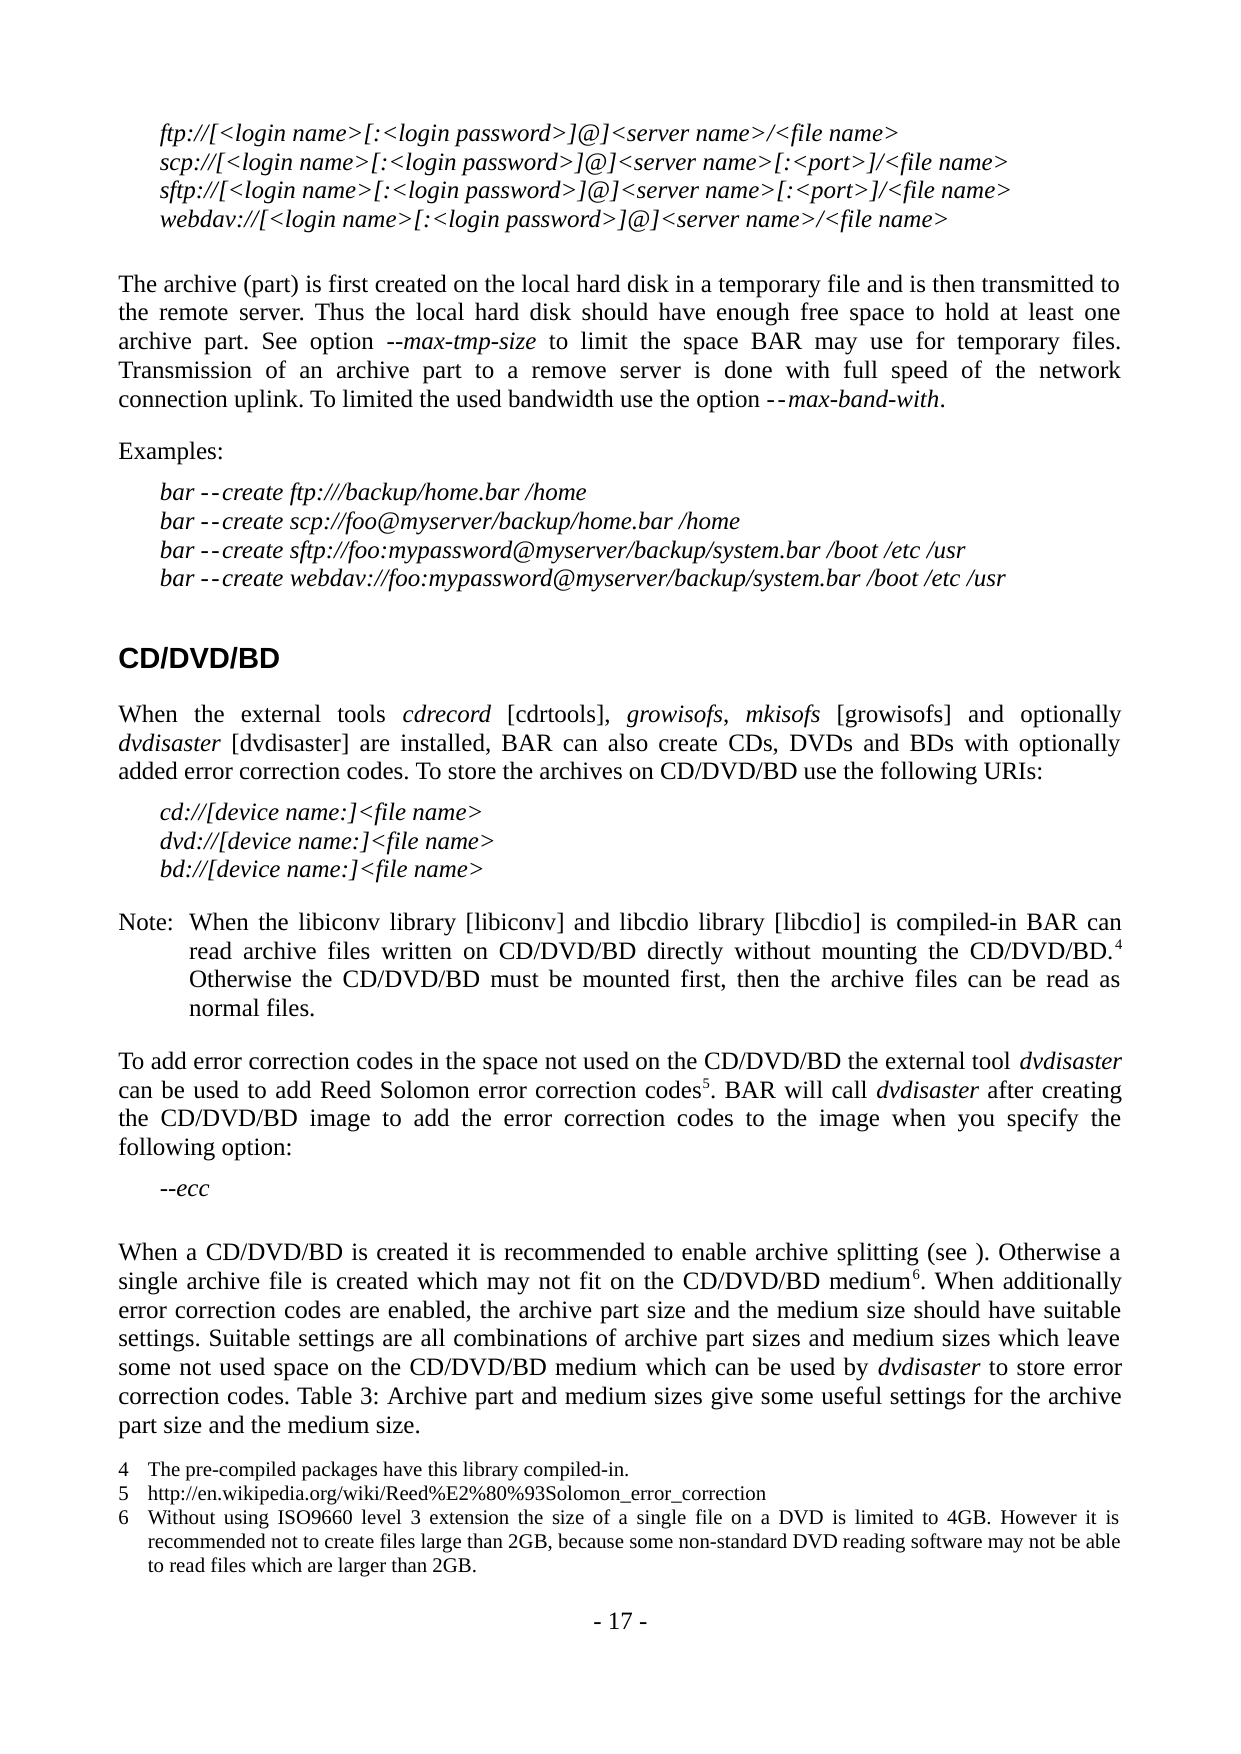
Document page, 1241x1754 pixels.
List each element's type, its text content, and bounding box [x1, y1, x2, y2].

text bar ‑‑create scp://foo@myserver/backup/home.bar /home [159, 506, 1122, 535]
text scp://[<login name>[:<login password>]@]<server name>[:<port>]/<file name> [159, 147, 1122, 176]
text Without using ISO9660 level 3 extension the size of a single file on a DVD is limited to 4GB. However it is recommended not to create files large than 2GB, because some non-standard DVD reading software may not be able to read files which are larger than 2GB. [118, 1505, 1122, 1577]
text --ecc [159, 1173, 1122, 1202]
text When the external tools cdrecord [cdrtools], growisofs, mkisofs [growisofs] and optionally dvdisaster [dvdisaster] are installed, BAR can also create CDs, DVDs and BDs with optionally added error correction codes. To store the archives on CD/DVD/BD use the following URIs: [118, 699, 1122, 785]
text dvd://[device name:]<file name> [159, 826, 1122, 854]
text ftp://[<login name>[:<login password>]@]<server name>/<file name> [159, 118, 1122, 147]
text To add error correction codes in the space not used on the CD/DVD/BD the external tool dvdisaster can be used to add Reed Solomon error correction codes. BAR will call dvdisaster after creating the CD/DVD/BD image to add the error correction codes to the image when you specify the following option: [118, 1046, 1122, 1161]
text sftp://[<login name>[:<login password>]@]<server name>[:<port>]/<file name> [159, 176, 1122, 204]
text bd://[device name:]<file name> [159, 854, 1122, 883]
text cd://[device name:]<file name> [159, 797, 1122, 826]
text bar ‑‑create ftp:///backup/home.bar /home [159, 477, 1122, 506]
text The archive (part) is first created on the local hard disk in a temporary file and is then transmitted to the remote server. Thus the local hard disk should have enough free space to hold at least one archive part. See option ‑‑max-tmp-size to limit the space BAR may use for temporary files. Transmission of an archive part to a remove server is done with full speed of the network connection uplink. To limited the used bandwidth use the option ‑‑max-band-with. [118, 269, 1122, 412]
text When a CD/DVD/BD is created it is recommended to enable archive splitting (see ). Otherwise a single archive file is created which may not fit on the CD/DVD/BD medium. When additionally error correction codes are enabled, the archive part size and the medium size should have suitable settings. Suitable settings are all combinations of archive part sizes and medium sizes which leave some not used space on the CD/DVD/BD medium which can be used by dvdisaster to store error correction codes. Table 3: Archive part and medium sizes give some useful settings for the archive part size and the medium size. [118, 1237, 1122, 1438]
text Examples: [118, 436, 1122, 465]
text bar ‑‑create sftp://foo:mypassword@myserver/backup/system.bar /boot /etc /usr [159, 535, 1122, 563]
text bar ‑‑create webdav://foo:mypassword@myserver/backup/system.bar /boot /etc /usr [159, 563, 1122, 592]
text http://en.wikipedia.org/wiki/Reed%E2%80%93Solomon_error_correction [118, 1481, 1122, 1505]
text The pre-compiled packages have this library compiled-in. [118, 1457, 1122, 1481]
text Note: When the libiconv library [libiconv] and libcdio library [libcdio] is compiled-in BAR can read archive files written on CD/DVD/BD directly without mounting the CD/DVD/BD. Otherwise the CD/DVD/BD must be mounted first, then the archive files can be read as normal files. [118, 907, 1122, 1022]
subtitle CD/DVD/BD [118, 641, 1122, 674]
text webdav://[<login name>[:<login password>]@]<server name>/<file name> [159, 204, 1122, 233]
